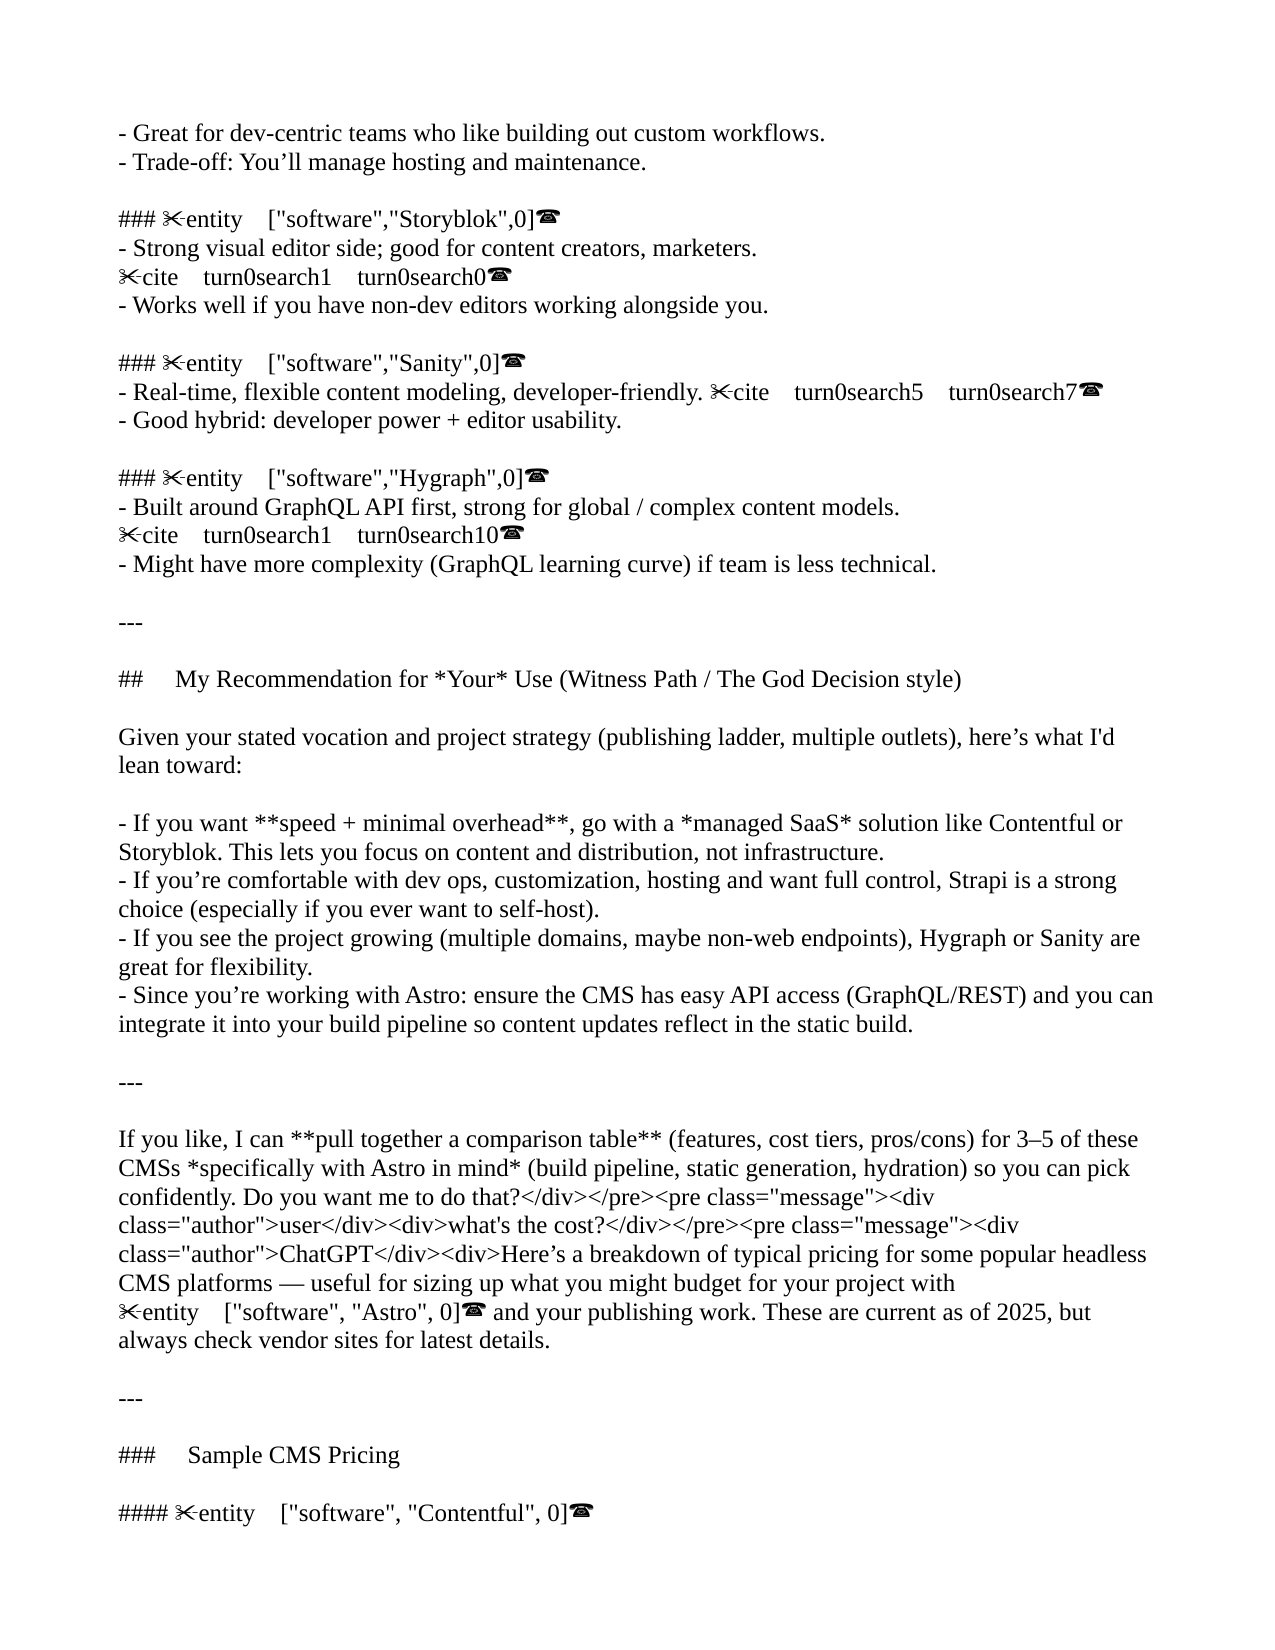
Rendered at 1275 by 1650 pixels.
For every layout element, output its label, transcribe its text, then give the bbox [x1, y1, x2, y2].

text - Great for dev-centric teams who like building out custom workflows. [118, 118, 1157, 147]
text - Might have more complexity (GraphQL learning curve) if team is less technical. [118, 549, 1157, 578]
text - Works well if you have non-dev editors working alongside you. [118, 291, 1157, 319]
text - Trade-off: You’ll manage hosting and maintenance. [118, 147, 1157, 176]
text --- [118, 1067, 1157, 1096]
text #### entity["software", "Contentful", 0] [118, 1498, 1157, 1527]
text - Strong visual editor side; good for content creators, marketers. citeturn0search1turn0search0 [118, 233, 1157, 291]
text - If you’re comfortable with dev ops, customization, hosting and want full control, Strapi is a strong choice (especially if you ever want to self-host). [118, 866, 1157, 923]
text ### entity["software","Hygraph",0] [118, 463, 1157, 492]
text ## 🎯 My Recommendation for *Your* Use (Witness Path / The God Decision style) [118, 664, 1157, 693]
text - If you want **speed + minimal overhead**, go with a *managed SaaS* solution like Contentful or Storyblok. This lets you focus on content and distribution, not infrastructure. [118, 808, 1157, 866]
text If you like, I can **pull together a comparison table** (features, cost tiers, pros/cons) for 3–5 of these CMSs *specifically with Astro in mind* (build pipeline, static generation, hydration) so you can pick confidently. Do you want me to do that?</div></pre><pre class="message"><div class="author">user</div><div>what's the cost?</div></pre><pre class="message"><div class="author">ChatGPT</div><div>Here’s a breakdown of typical pricing for some popular headless CMS platforms — useful for sizing up what you might budget for your project with entity["software", "Astro", 0] and your publishing work. These are current as of 2025, but always check vendor sites for latest details. [118, 1124, 1157, 1354]
text ### entity["software","Sanity",0] [118, 348, 1157, 377]
text - If you see the project growing (multiple domains, maybe non-web endpoints), Hygraph or Sanity are great for flexibility. [118, 923, 1157, 981]
text - Real-time, flexible content modeling, developer-friendly. citeturn0search5turn0search7 [118, 377, 1157, 406]
text Given your stated vocation and project strategy (publishing ladder, multiple outlets), here’s what I'd lean toward: [118, 722, 1157, 779]
text - Since you’re working with Astro: ensure the CMS has easy API access (GraphQL/REST) and you can integrate it into your build pipeline so content updates reflect in the static build. [118, 981, 1157, 1038]
text - Built around GraphQL API first, strong for global / complex content models. citeturn0search1turn0search10 [118, 492, 1157, 549]
text --- [118, 607, 1157, 636]
text ### entity["software","Storyblok",0] [118, 204, 1157, 233]
text --- [118, 1383, 1157, 1412]
text - Good hybrid: developer power + editor usability. [118, 406, 1157, 434]
text ### 💡 Sample CMS Pricing [118, 1441, 1157, 1469]
